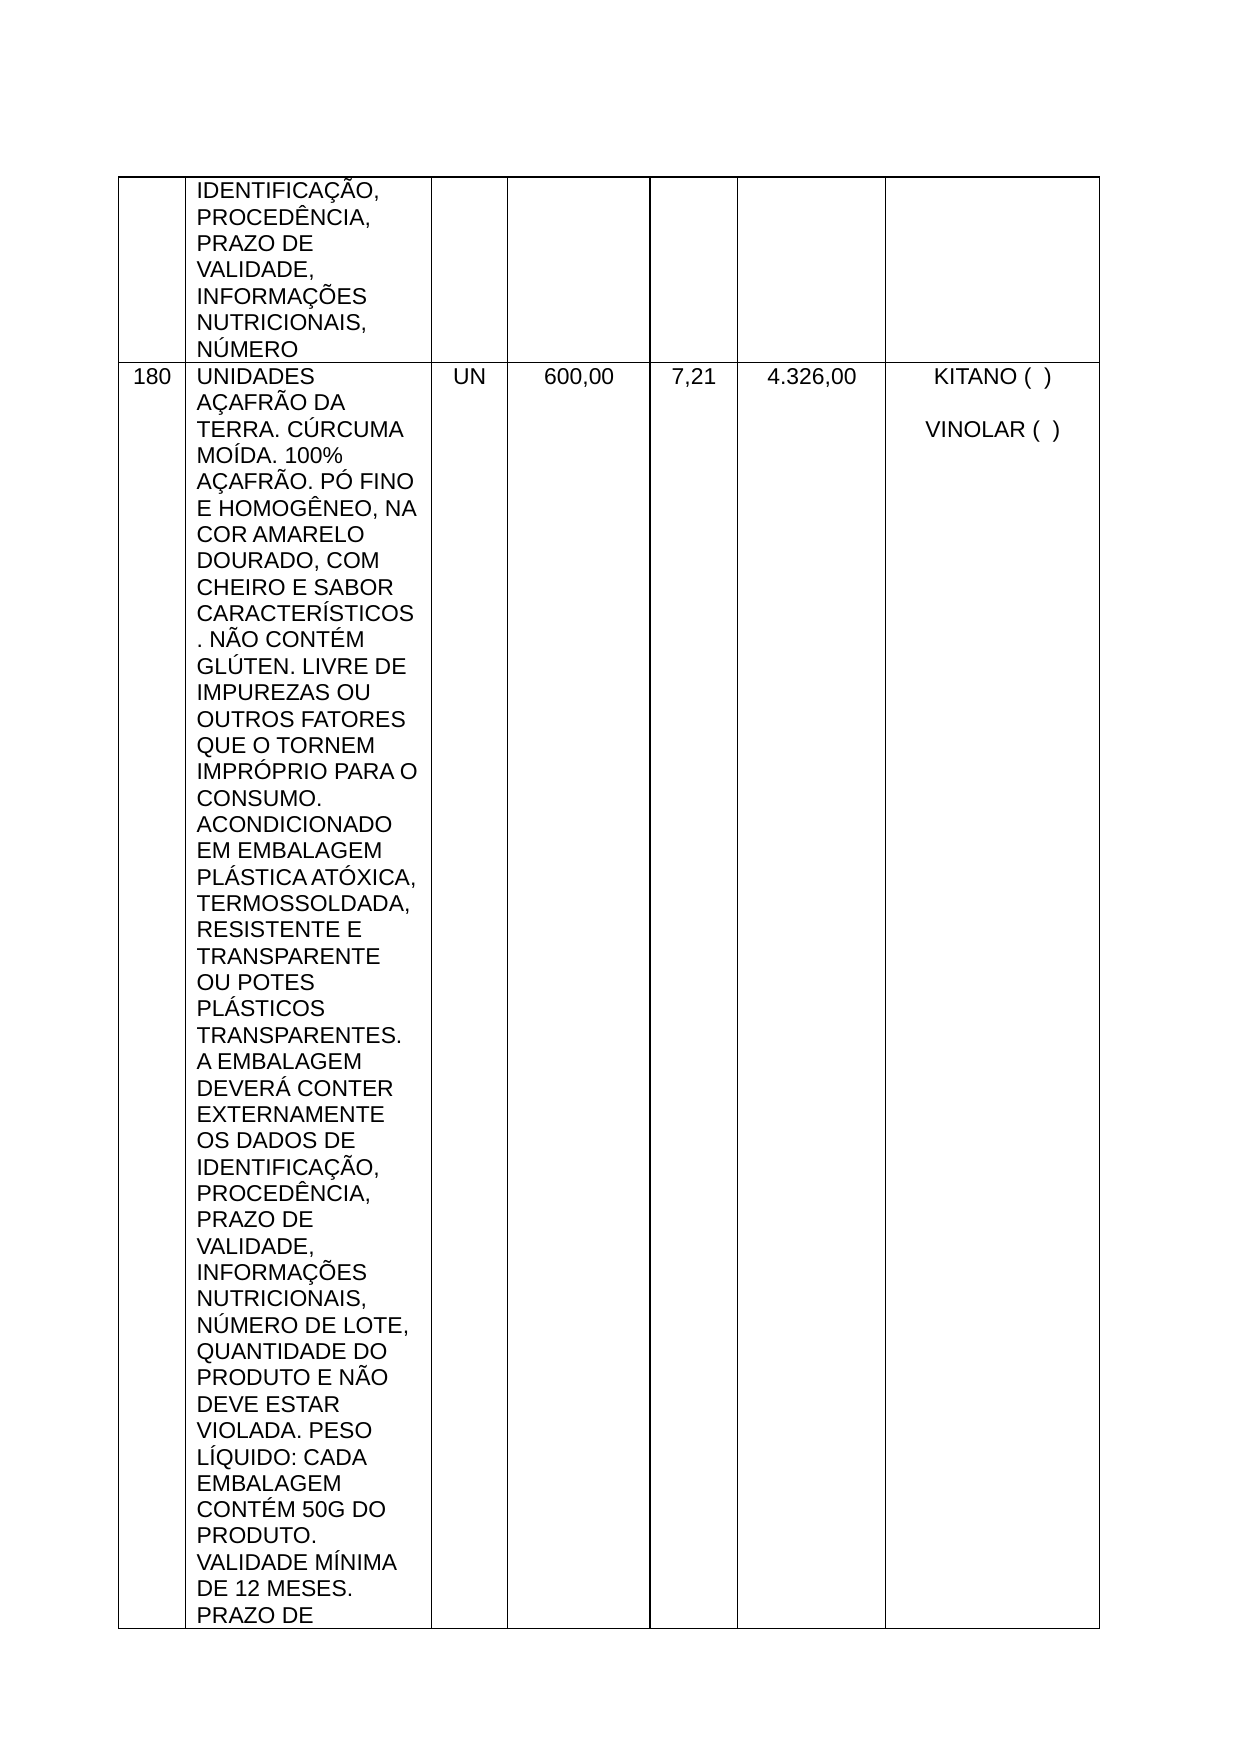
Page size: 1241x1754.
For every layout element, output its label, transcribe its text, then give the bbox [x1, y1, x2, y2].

table_cell [119, 178, 185, 362]
table_cell [738, 178, 885, 362]
table_cell 180 [119, 363, 185, 1628]
table_cell [508, 178, 649, 362]
table_cell KITANO ( ) VINOLAR ( ) [886, 363, 1099, 1628]
table_cell 4.326,00 [738, 363, 885, 1628]
table_cell [432, 178, 507, 362]
table_cell [651, 178, 737, 362]
table_cell identificação, procedência, prazo de validade, informações nutricionais, número [186, 178, 431, 362]
table_cell 7,21 [651, 363, 737, 1628]
table_cell 600,00 [508, 363, 649, 1628]
table_cell Unidades Açafrão da terra. Cúrcuma moída. 100% Açafrão. Pó fino e homogêneo, na cor amarelo dourado, com cheiro e sabor característicos. Não contém glúten. Livre de impurezas ou outros fatores que o tornem impróprio para o consumo. Acondicionado em embalagem plástica atóxica, termossoldada, resistente e transparente ou potes plásticos transparentes. A embalagem deverá conter externamente os dados de identificação, procedência, prazo de validade, informações nutricionais, número de lote, quantidade do produto e não deve estar violada. Peso líquido: cada embalagem contém 50g do produto. Validade mínima de 12 meses. Prazo de [186, 363, 431, 1628]
table_cell Un [432, 363, 507, 1628]
table_cell [886, 178, 1099, 362]
